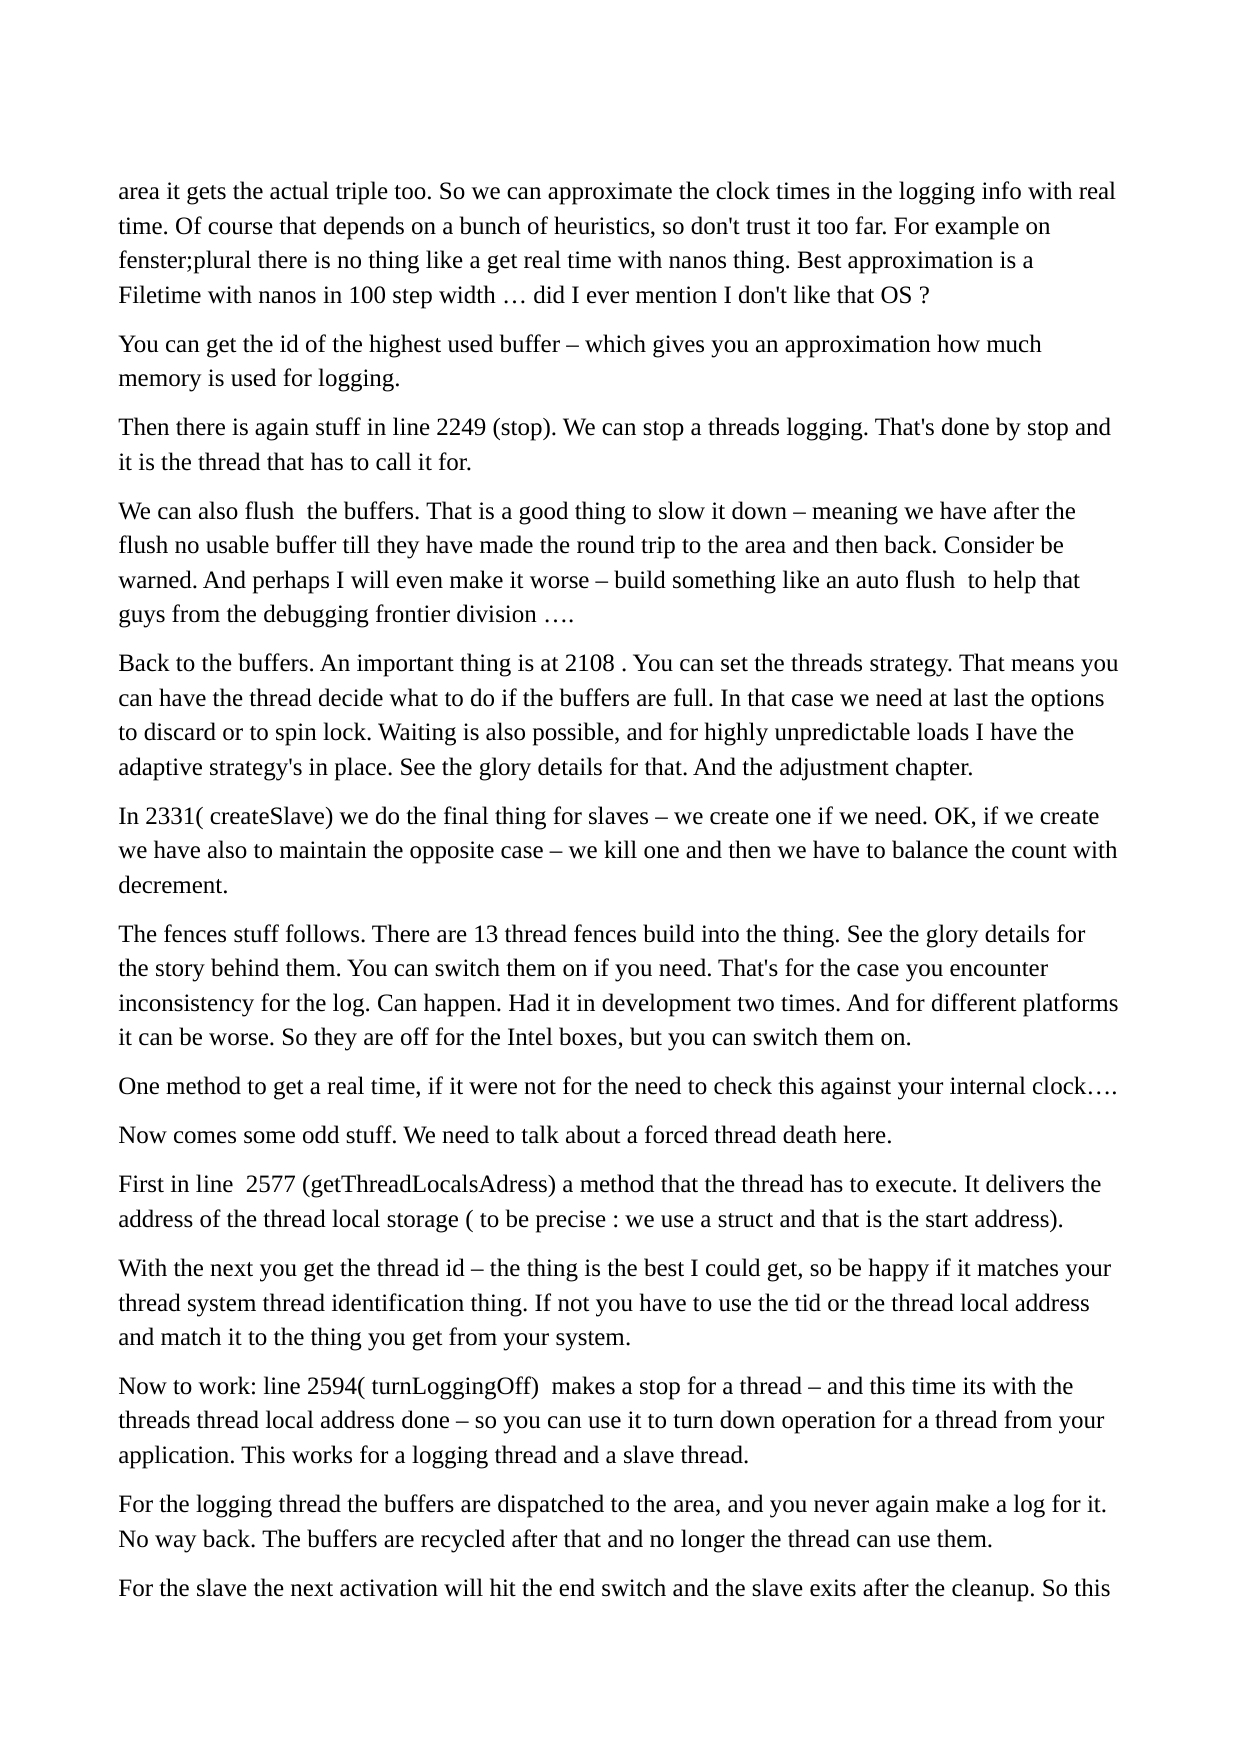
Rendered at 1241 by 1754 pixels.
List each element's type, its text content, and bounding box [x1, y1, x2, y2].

text We can also flush the buffers. That is a good thing to slow it down – meaning we have after the flush no usable buffer till they have made the round trip to the area and then back. Consider be warned. And perhaps I will even make it worse – build something like an auto flush to help that guys from the debugging frontier division …. [118, 496, 1122, 628]
text You can get the id of the highest used buffer – which gives you an approximation how much memory is used for logging. [118, 329, 1122, 392]
text For the logging thread the buffers are dispatched to the area, and you never again make a log for it. No way back. The buffers are recycled after that and no longer the thread can use them. [118, 1489, 1122, 1552]
text Back to the buffers. An important thing is at 2108 . You can set the threads strategy. That means you can have the thread decide what to do if the buffers are full. In that case we need at last the options to discard or to spin lock. Waiting is also possible, and for highly unpredictable loads I have the adaptive strategy's in place. See the glory details for that. And the adjustment chapter. [118, 648, 1122, 781]
text The fences stuff follows. There are 13 thread fences build into the thing. See the glory details for the story behind them. You can switch them on if you need. That's for the case you encounter inconsistency for the log. Can happen. Had it in development two times. And for different platforms it can be worse. So they are off for the Intel boxes, but you can switch them on. [118, 919, 1122, 1051]
text Then there is again stuff in line 2249 (stop). We can stop a threads logging. That's done by stop and it is the thread that has to call it for. [118, 412, 1122, 476]
text One method to get a real time, if it were not for the need to check this against your internal clock…. [118, 1071, 1122, 1100]
text Now comes some odd stuff. We need to talk about a forced thread death here. [118, 1121, 1122, 1149]
text With the next you get the thread id – the thing is the best I could get, so be happy if it matches your thread system thread identification thing. If not you have to use the tid or the thread local address and match it to the thing you get from your system. [118, 1253, 1122, 1351]
text area it gets the actual triple too. So we can approximate the clock times in the logging info with real time. Of course that depends on a bunch of heuristics, so don't trust it too far. For example on fenster;plural there is no thing like a get real time with nanos thing. Best approximation is a Filetime with nanos in 100 step width … did I ever mention I don't like that OS ? [118, 176, 1122, 308]
text Now to work: line 2594( turnLoggingOff) makes a stop for a thread – and this time its with the threads thread local address done – so you can use it to turn down operation for a thread from your application. This works for a logging thread and a slave thread. [118, 1371, 1122, 1469]
text In 2331( createSlave) we do the final thing for slaves – we create one if we need. OK, if we create we have also to maintain the opposite case – we kill one and then we have to balance the count with decrement. [118, 801, 1122, 899]
text First in line 2577 (getThreadLocalsAdress) a method that the thread has to execute. It delivers the address of the thread local storage ( to be precise : we use a struct and that is the start address). [118, 1169, 1122, 1233]
text For the slave the next activation will hit the end switch and the slave exits after the cleanup. So this [118, 1573, 1122, 1601]
